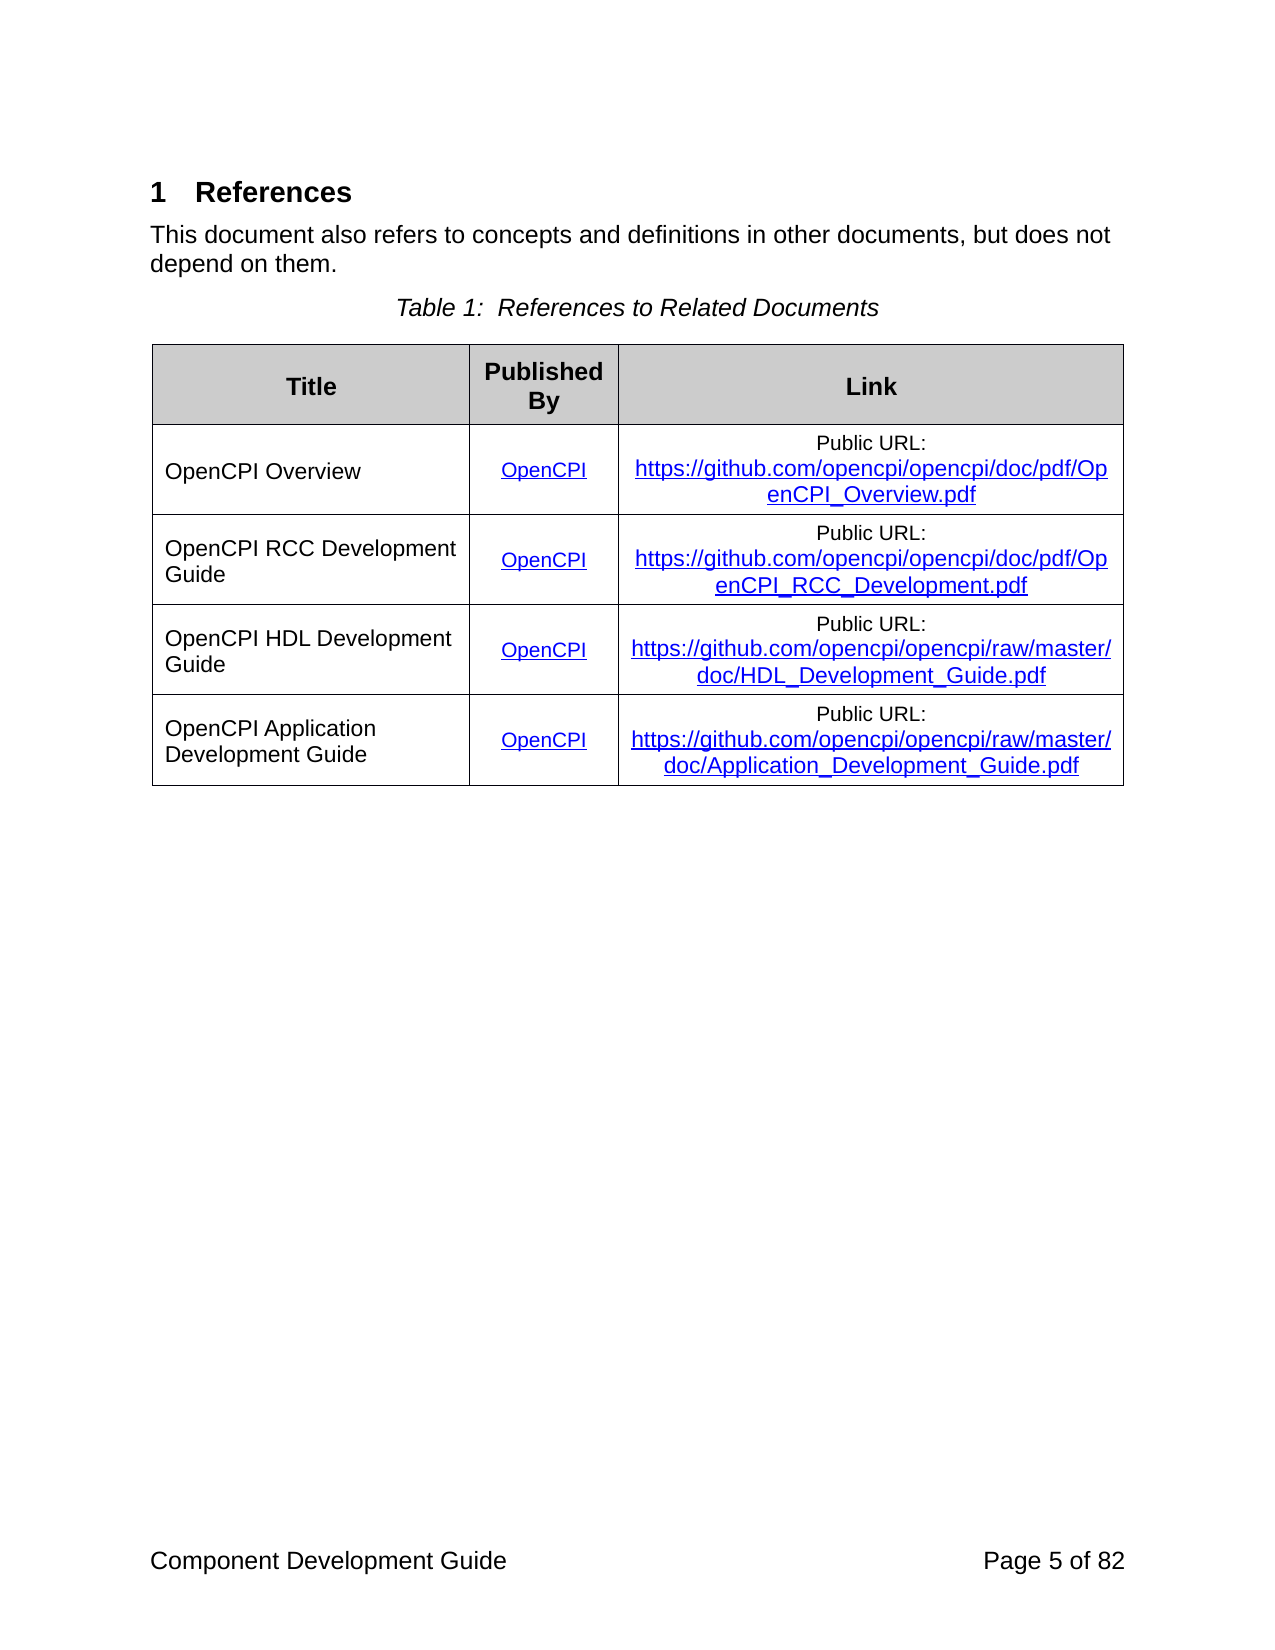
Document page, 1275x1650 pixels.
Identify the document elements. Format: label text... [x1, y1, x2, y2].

table_cell Public URL: https://github.com/opencpi/opencpi/raw/master/doc/HDL_Development_Guide.pdf [619, 605, 1123, 694]
table_header Title [153, 345, 469, 424]
table_cell OpenCPI [470, 695, 618, 784]
table_header Published By [470, 345, 618, 424]
table_cell Public URL: https://github.com/opencpi/opencpi/raw/master/doc/Application_Development_Guide.pdf [619, 695, 1123, 784]
table_cell OpenCPI [470, 425, 618, 514]
table_cell OpenCPI RCC Development Guide [153, 515, 469, 604]
table_cell OpenCPI [470, 605, 618, 694]
text This document also refers to concepts and definitions in other documents, but does not depend on them. [150, 221, 1125, 278]
table_cell OpenCPI HDL Development Guide [153, 605, 469, 694]
subtitle References [150, 175, 1125, 208]
text Table 1: References to Related Documents [150, 293, 1125, 322]
table_cell OpenCPI [470, 515, 618, 604]
table_cell Public URL: https://github.com/opencpi/opencpi/doc/pdf/OpenCPI_Overview.pdf [619, 425, 1123, 514]
table_cell Public URL: https://github.com/opencpi/opencpi/doc/pdf/OpenCPI_RCC_Development.pdf [619, 515, 1123, 604]
table_cell OpenCPI Application Development Guide [153, 695, 469, 784]
table_header Link [619, 345, 1123, 424]
table_cell OpenCPI Overview [153, 425, 469, 514]
